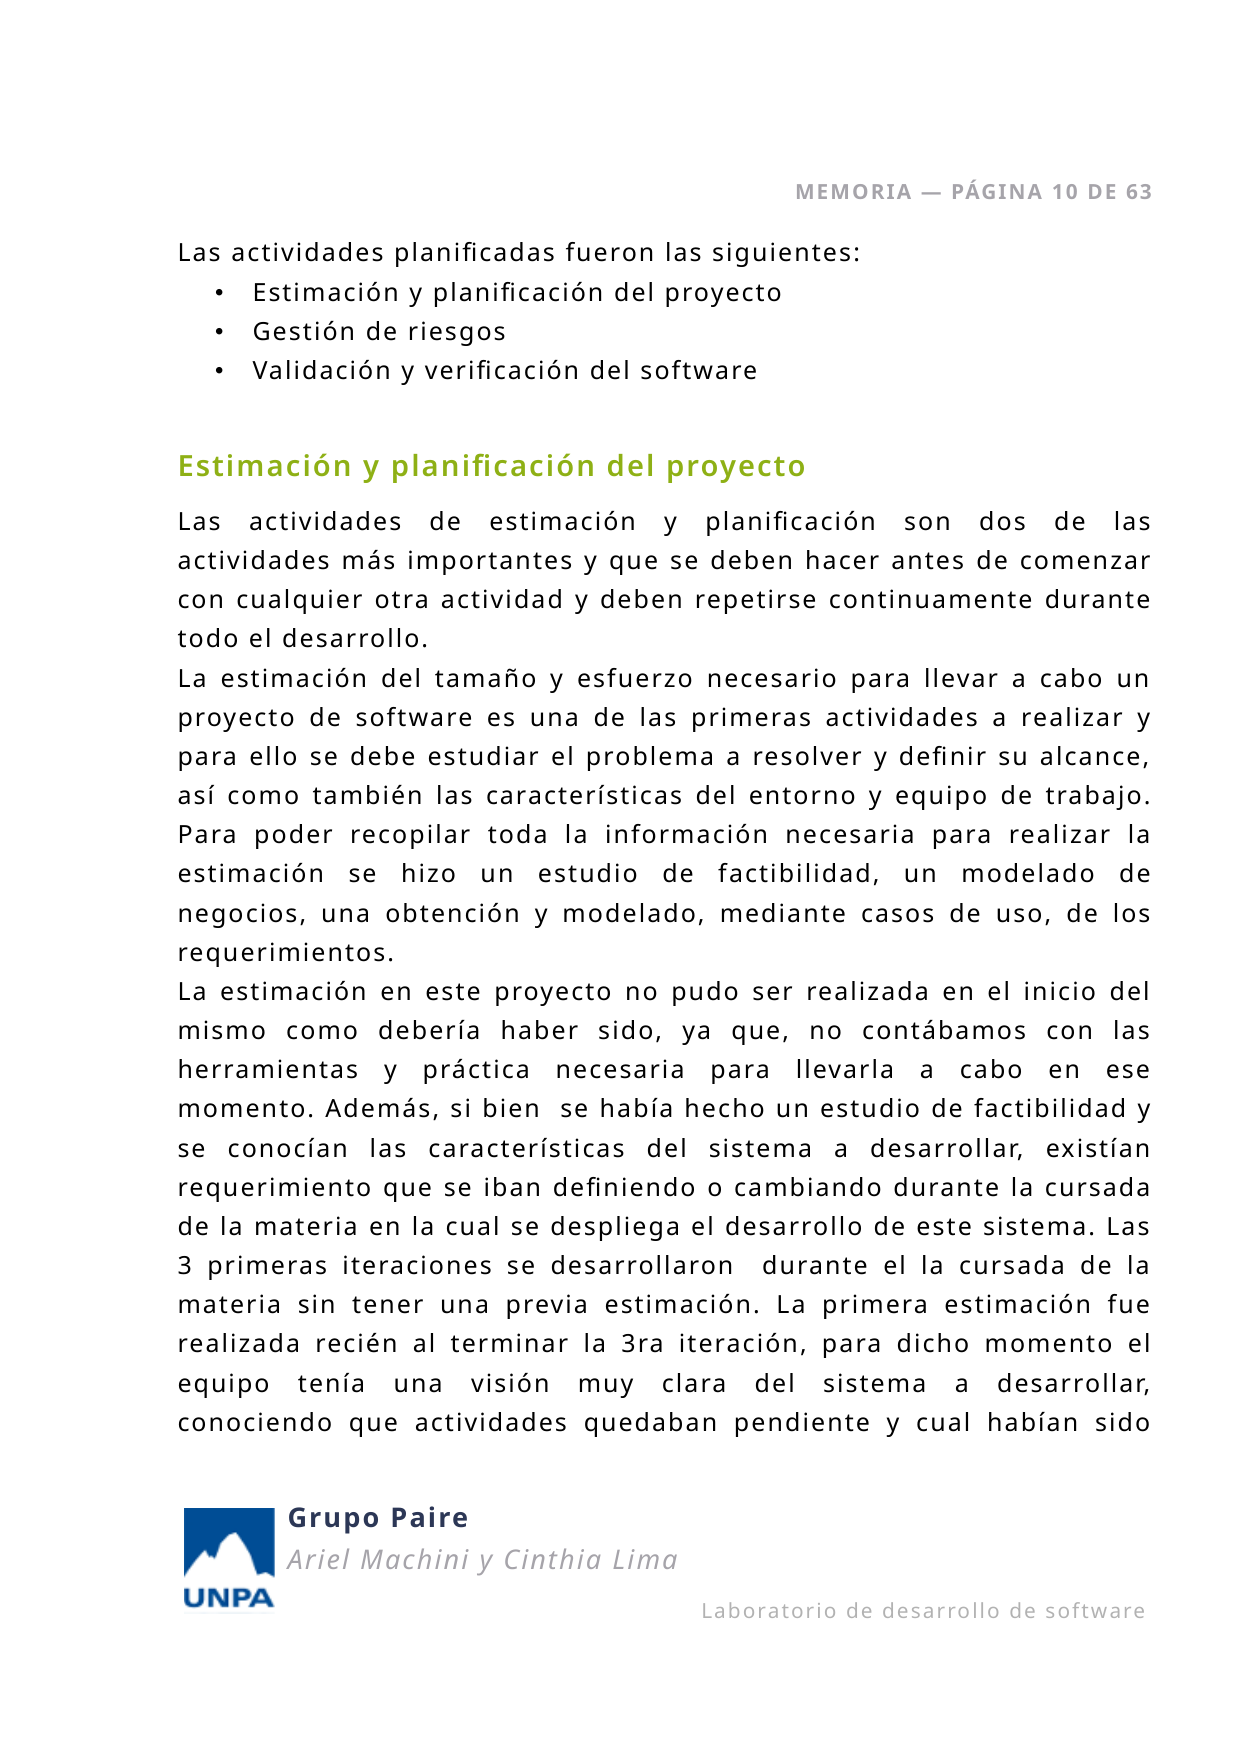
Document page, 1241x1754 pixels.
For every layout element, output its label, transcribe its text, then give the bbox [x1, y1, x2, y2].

list Estimación y planificación del proyecto [215, 274, 1152, 308]
text La estimación en este proyecto no pudo ser realizada en el inicio del mismo como debería haber sido, ya que, no contábamos con las herramientas y práctica necesaria para llevarla a cabo en ese momento. Además, si bien se había hecho un estudio de factibilidad y se conocían las características del sistema a desarrollar, existían requerimiento que se iban definiendo o cambiando durante la cursada de la materia en la cual se despliega el desarrollo de este sistema. Las 3 primeras iteraciones se desarrollaron durante el la cursada de la materia sin tener una previa estimación. La primera estimación fue realizada recién al terminar la 3ra iteración, para dicho momento el equipo tenía una visión muy clara del sistema a desarrollar, conociendo que actividades quedaban pendiente y cual habían sido [177, 974, 1152, 1438]
text Las actividades de estimación y planificación son dos de las actividades más importantes y que se deben hacer antes de comenzar con cualquier otra actividad y deben repetirse continuamente durante todo el desarrollo. [177, 504, 1152, 655]
subtitle Estimación y planificación del proyecto [177, 446, 1152, 485]
text Las actividades planificadas fueron las siguientes: [177, 235, 1152, 269]
picture [184, 1508, 275, 1614]
list Validación y verificación del software [215, 353, 1152, 387]
list Gestión de riesgos [215, 313, 1152, 347]
text La estimación del tamaño y esfuerzo necesario para llevar a cabo un proyecto de software es una de las primeras actividades a realizar y para ello se debe estudiar el problema a resolver y definir su alcance, así como también las características del entorno y equipo de trabajo. Para poder recopilar toda la información necesaria para realizar la estimación se hizo un estudio de factibilidad, un modelado de negocios, una obtención y modelado, mediante casos de uso, de los requerimientos. [177, 660, 1152, 968]
